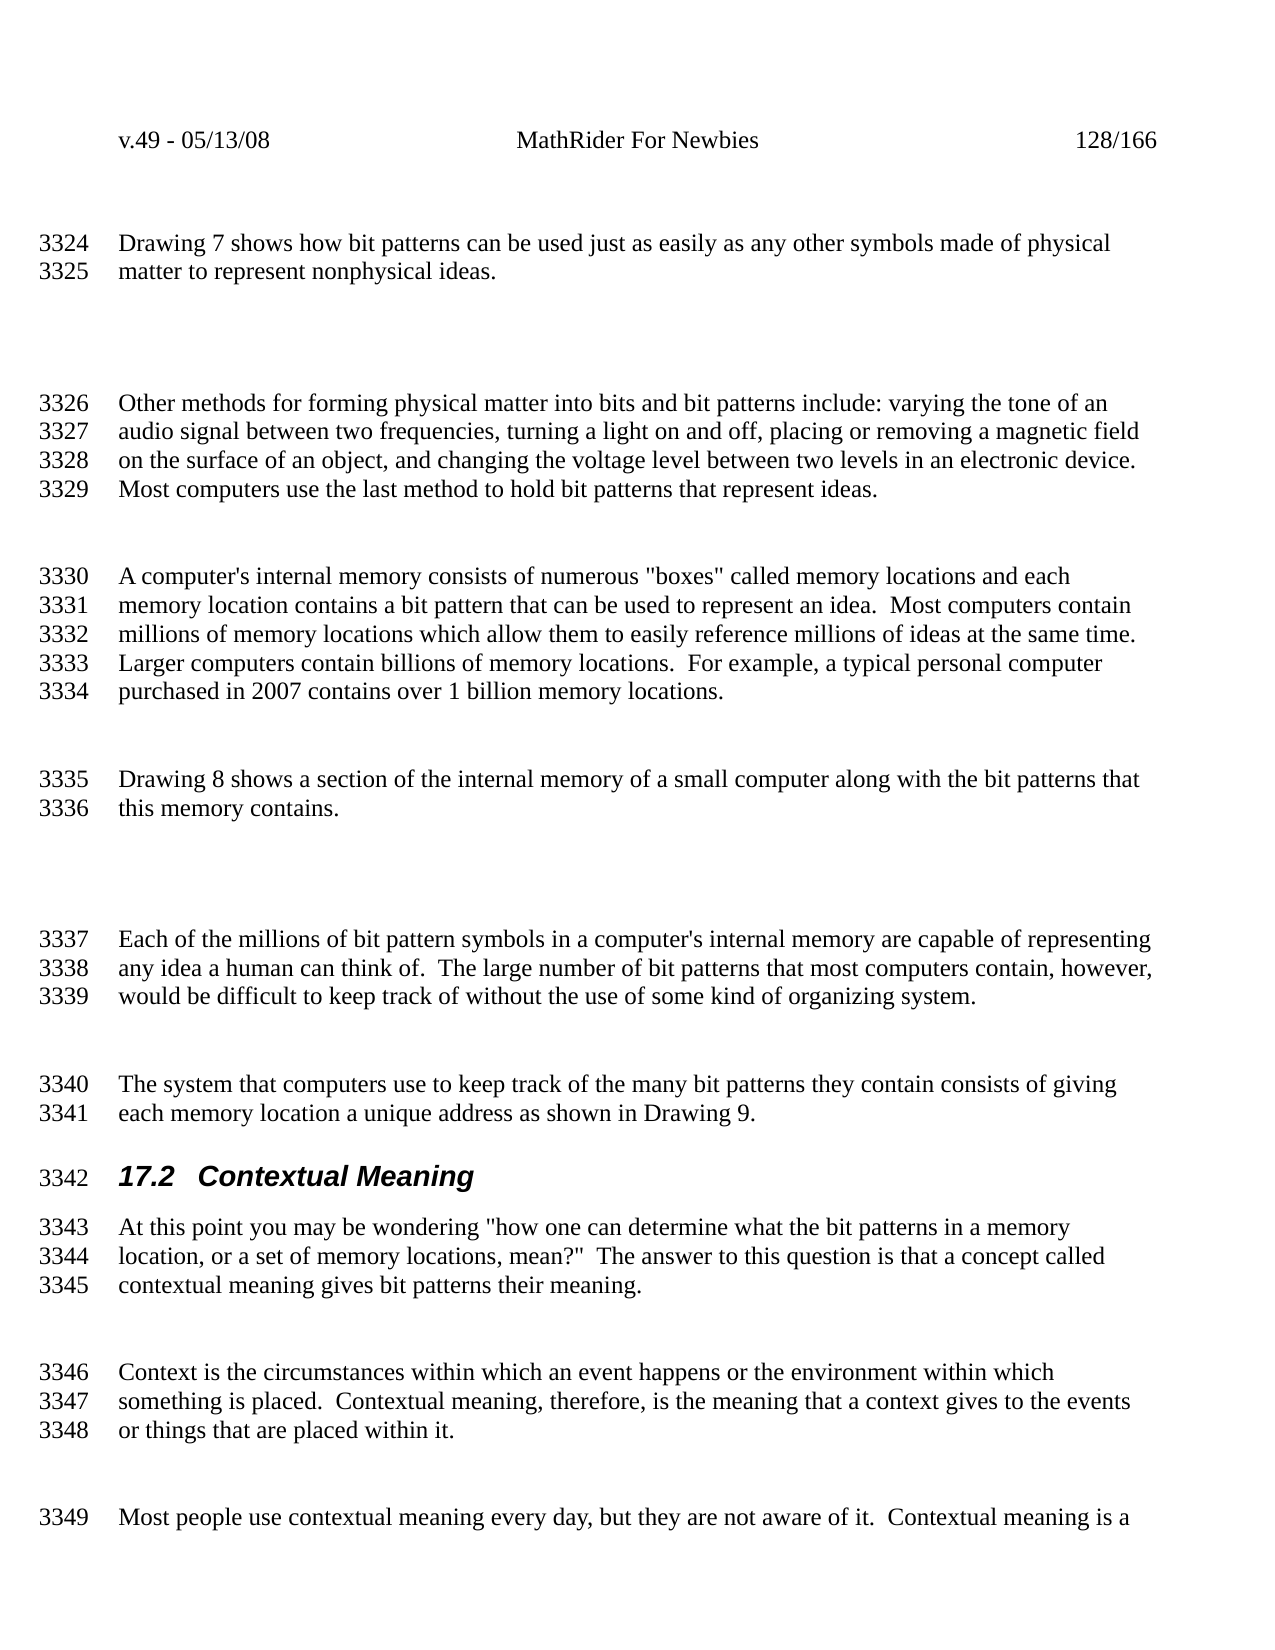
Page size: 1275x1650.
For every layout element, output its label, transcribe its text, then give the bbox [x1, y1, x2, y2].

text Context is the circumstances within which an event happens or the environment within which something is placed. Contextual meaning, therefore, is the meaning that a context gives to the events or things that are placed within it. [118, 1357, 1157, 1444]
text At this point you may be wondering "how one can determine what the bit patterns in a memory location, or a set of memory locations, mean?" The answer to this question is that a concept called contextual meaning gives bit patterns their meaning. [118, 1212, 1157, 1299]
subtitle Contextual Meaning [118, 1159, 1157, 1192]
text Most people use contextual meaning every day, but they are not aware of it. Contextual meaning is a [118, 1502, 1157, 1531]
text Other methods for forming physical matter into bits and bit patterns include: varying the tone of an audio signal between two frequencies, turning a light on and off, placing or removing a magnetic field on the surface of an object, and changing the voltage level between two levels in an electronic device. Most computers use the last method to hold bit patterns that represent ideas. [118, 388, 1157, 503]
text The system that computers use to keep track of the many bit patterns they contain consists of giving each memory location a unique address as shown in Drawing 9. [118, 1069, 1157, 1126]
text Each of the millions of bit pattern symbols in a computer's internal memory are capable of representing any idea a human can think of. The large number of bit patterns that most computers contain, however, would be difficult to keep track of without the use of some kind of organizing system. [118, 924, 1157, 1010]
text Drawing 7 shows how bit patterns can be used just as easily as any other symbols made of physical matter to represent nonphysical ideas. [118, 228, 1157, 285]
text A computer's internal memory consists of numerous "boxes" called memory locations and each memory location contains a bit pattern that can be used to represent an idea. Most computers contain millions of memory locations which allow them to easily reference millions of ideas at the same time. Larger computers contain billions of memory locations. For example, a typical personal computer purchased in 2007 contains over 1 billion memory locations. [118, 561, 1157, 705]
text Drawing 8 shows a section of the internal memory of a small computer along with the bit patterns that this memory contains. [118, 764, 1157, 821]
